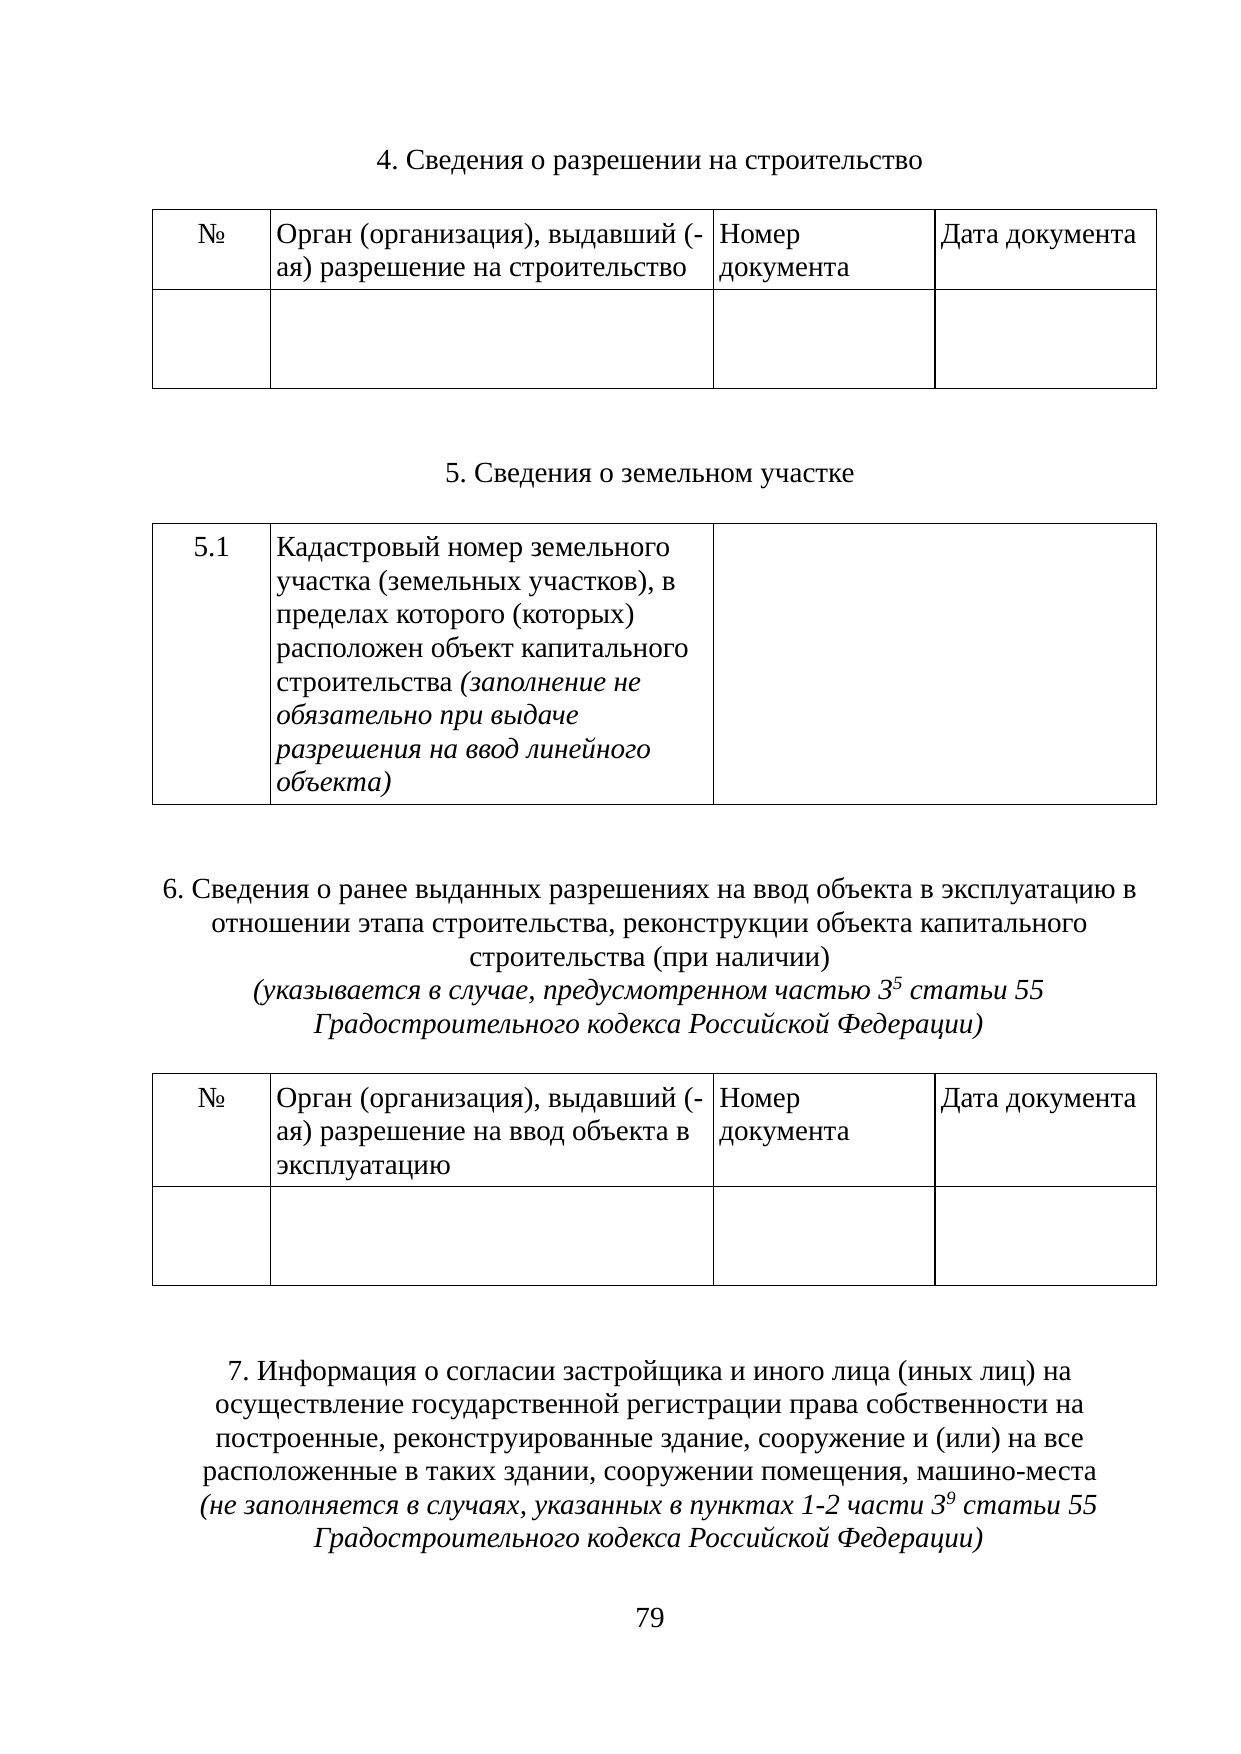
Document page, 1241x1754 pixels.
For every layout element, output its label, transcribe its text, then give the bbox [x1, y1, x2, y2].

table_cell [936, 290, 1156, 387]
table_header [714, 524, 1156, 803]
table_cell [271, 290, 713, 387]
text (указывается в случае, предусмотренном частью 35 статьи 55 Градостроительного кодекса Российской Федерации) [148, 972, 1152, 1039]
text 5. Сведения о земельном участке [148, 456, 1152, 489]
table_header № [153, 1074, 270, 1186]
table_cell [153, 1187, 270, 1285]
text (не заполняется в случаях, указанных в пунктах 1-2 части 39 статьи 55 Градостроительного кодекса Российской Федерации) [148, 1487, 1152, 1554]
table_header Орган (организация), выдавший (-ая) разрешение на строительство [271, 210, 713, 289]
table_header Дата документа [936, 210, 1156, 289]
text 6. Сведения о ранее выданных разрешениях на ввод объекта в эксплуатацию в отношении этапа строительства, реконструкции объекта капитального строительства (при наличии) [148, 872, 1152, 972]
text 4. Сведения о разрешении на строительство [148, 142, 1152, 176]
table_cell [714, 1187, 934, 1285]
table_header Номер документа [714, 1074, 934, 1186]
table_header Номер документа [714, 210, 934, 289]
table_header № [153, 210, 270, 289]
table_cell [271, 1187, 713, 1285]
table_cell [153, 290, 270, 387]
text 7. Информация о согласии застройщика и иного лица (иных лиц) на осуществление государственной регистрации права собственности на построенные, реконструированные здание, сооружение и (или) на все расположенные в таких здании, сооружении помещения, машино-места [148, 1353, 1152, 1487]
table_header Орган (организация), выдавший (-ая) разрешение на ввод объекта в эксплуатацию [271, 1074, 713, 1186]
table_header 5.1 [153, 524, 270, 803]
table_cell [936, 1187, 1156, 1285]
table_header Кадастровый номер земельного участка (земельных участков), в пределах которого (которых) расположен объект капитального строительства (заполнение не обязательно при выдаче разрешения на ввод линейного объекта) [271, 524, 713, 803]
table_header Дата документа [936, 1074, 1156, 1186]
table_cell [714, 290, 934, 387]
